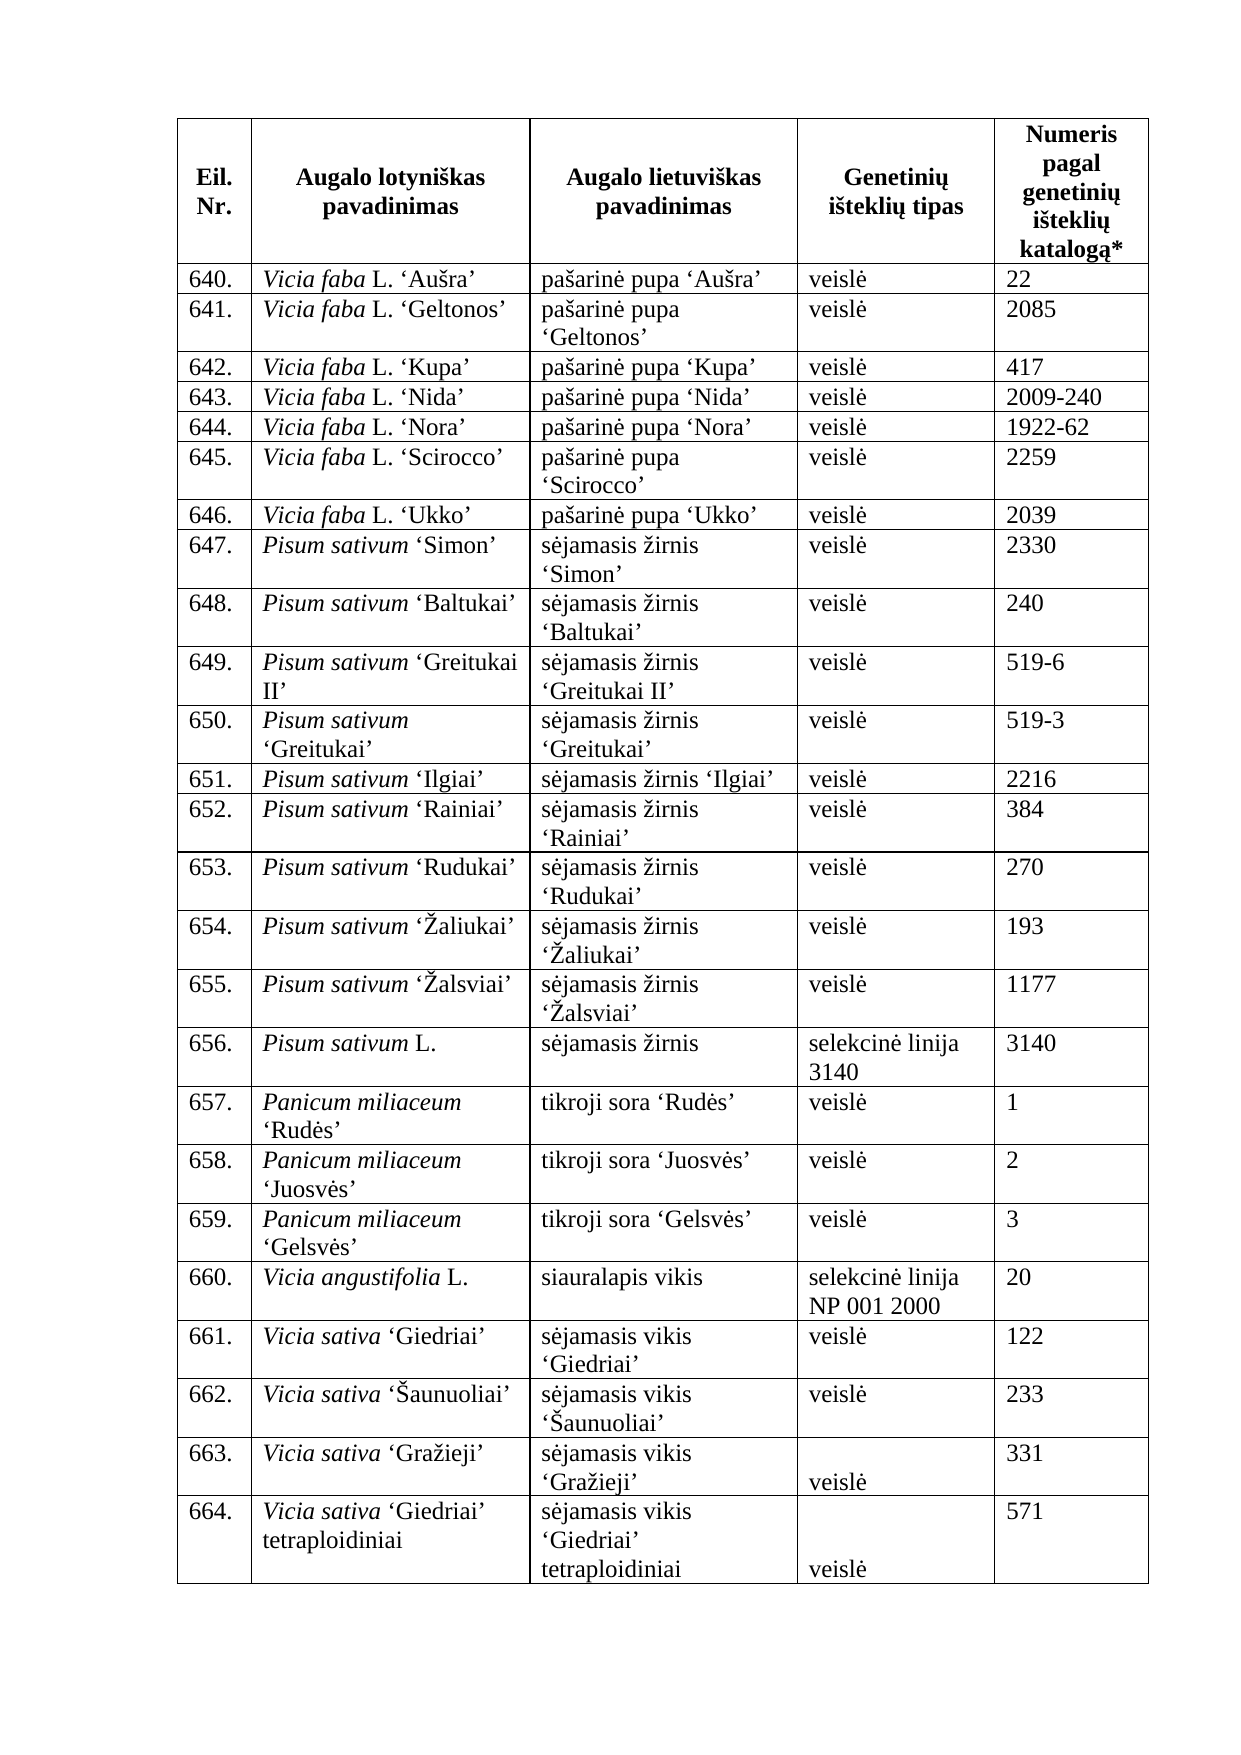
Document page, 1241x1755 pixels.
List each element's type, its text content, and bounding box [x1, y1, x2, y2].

table_cell 664. [178, 1496, 251, 1583]
table_cell Pisum sativum L. [252, 1028, 529, 1086]
table_cell veislė [798, 442, 994, 499]
table_cell Vicia faba L. ‘Ukko’ [252, 500, 529, 529]
table_cell 233 [995, 1379, 1148, 1437]
table_cell pašarinė pupa ‘Kupa’ [531, 352, 797, 381]
table_cell 651. [178, 764, 251, 793]
table_cell 417 [995, 352, 1148, 381]
table_cell veislė [798, 1204, 994, 1261]
table_cell veislė [798, 853, 994, 910]
table_cell veislė [798, 589, 994, 646]
table_cell sėjamasis žirnis ‘Greitukai II’ [531, 647, 797, 704]
table_cell sėjamasis vikis ‘Šaunuoliai’ [531, 1379, 797, 1437]
table_cell veislė [798, 970, 994, 1027]
table_cell 644. [178, 412, 251, 441]
table_cell 656. [178, 1028, 251, 1086]
table_cell veislė [798, 794, 994, 851]
table_cell 655. [178, 970, 251, 1027]
table_cell 519-6 [995, 647, 1148, 704]
table_header Augalo lotyniškas pavadinimas [252, 119, 529, 263]
table_cell Vicia faba L. ‘Nora’ [252, 412, 529, 441]
table_cell 2330 [995, 530, 1148, 587]
table_cell veislė [798, 412, 994, 441]
table_cell Pisum sativum ‘Baltukai’ [252, 589, 529, 646]
table_header Numeris pagal genetinių išteklių katalogą* [995, 119, 1148, 263]
table_cell 1177 [995, 970, 1148, 1027]
table_header Augalo lietuviškas pavadinimas [531, 119, 797, 263]
table_cell 193 [995, 911, 1148, 968]
table_cell Vicia faba L. ‘Kupa’ [252, 352, 529, 381]
table_cell sėjamasis žirnis ‘Baltukai’ [531, 589, 797, 646]
table_cell 641. [178, 294, 251, 351]
table_cell Vicia sativa ‘Šaunuoliai’ [252, 1379, 529, 1437]
table_cell 662. [178, 1379, 251, 1437]
table_cell 519-3 [995, 706, 1148, 763]
table_cell sėjamasis žirnis ‘Rainiai’ [531, 794, 797, 851]
table_cell Panicum miliaceum ‘Gelsvės’ [252, 1204, 529, 1261]
table_cell pašarinė pupa ‘Scirocco’ [531, 442, 797, 499]
table_cell 658. [178, 1145, 251, 1203]
table_cell pašarinė pupa ‘Nida’ [531, 382, 797, 411]
table_cell 3140 [995, 1028, 1148, 1086]
table_cell tikroji sora ‘Juosvės’ [531, 1145, 797, 1203]
table_cell veislė [798, 764, 994, 793]
table_cell veislė [798, 1145, 994, 1203]
table_cell Pisum sativum ‘Rudukai’ [252, 853, 529, 910]
table_cell 652. [178, 794, 251, 851]
table_cell sėjamasis žirnis [531, 1028, 797, 1086]
table_cell Panicum miliaceum ‘Juosvės’ [252, 1145, 529, 1203]
table_cell 22 [995, 264, 1148, 293]
table_cell veislė [798, 294, 994, 351]
table_cell veislė [798, 352, 994, 381]
table_cell Pisum sativum ‘Žalsviai’ [252, 970, 529, 1027]
table_cell 1 [995, 1087, 1148, 1144]
table_cell 3 [995, 1204, 1148, 1261]
table_cell 654. [178, 911, 251, 968]
table_cell pašarinė pupa ‘Ukko’ [531, 500, 797, 529]
table_cell sėjamasis vikis ‘Giedriai’ tetraploidiniai [531, 1496, 797, 1583]
table_cell 650. [178, 706, 251, 763]
table_cell 2259 [995, 442, 1148, 499]
table_cell veislė [798, 911, 994, 968]
table_header Genetinių išteklių tipas [798, 119, 994, 263]
table_cell Vicia faba L. ‘Nida’ [252, 382, 529, 411]
table_cell Vicia faba L. ‘Geltonos’ [252, 294, 529, 351]
table_cell veislė [798, 1087, 994, 1144]
table_cell sėjamasis žirnis ‘Ilgiai’ [531, 764, 797, 793]
table_cell sėjamasis žirnis ‘Greitukai’ [531, 706, 797, 763]
table_cell pašarinė pupa ‘Geltonos’ [531, 294, 797, 351]
table_cell 240 [995, 589, 1148, 646]
table_cell 2216 [995, 764, 1148, 793]
table_cell 20 [995, 1262, 1148, 1320]
table_cell 122 [995, 1321, 1148, 1378]
table_cell 2009-240 [995, 382, 1148, 411]
table_cell selekcinė linija NP 001 2000 [798, 1262, 994, 1320]
table_cell 2085 [995, 294, 1148, 351]
table_cell 1922-62 [995, 412, 1148, 441]
table_cell 659. [178, 1204, 251, 1261]
table_cell Vicia sativa ‘Giedriai’ [252, 1321, 529, 1378]
table_cell veislė [798, 500, 994, 529]
table_cell sėjamasis vikis ‘Gražieji’ [531, 1438, 797, 1495]
table_cell Pisum sativum ‘Greitukai II’ [252, 647, 529, 704]
table_cell veislė [798, 1438, 994, 1495]
table_cell Vicia sativa ‘Gražieji’ [252, 1438, 529, 1495]
table_cell Vicia faba L. ‘Aušra’ [252, 264, 529, 293]
table_cell tikroji sora ‘Gelsvės’ [531, 1204, 797, 1261]
table_cell siauralapis vikis [531, 1262, 797, 1320]
table_cell veislė [798, 382, 994, 411]
table_cell sėjamasis žirnis ‘Simon’ [531, 530, 797, 587]
table_cell 660. [178, 1262, 251, 1320]
table_cell 571 [995, 1496, 1148, 1583]
table_cell 2 [995, 1145, 1148, 1203]
table_cell Vicia faba L. ‘Scirocco’ [252, 442, 529, 499]
table_cell veislė [798, 530, 994, 587]
table_cell 2039 [995, 500, 1148, 529]
table_cell 661. [178, 1321, 251, 1378]
table_cell 647. [178, 530, 251, 587]
table_cell selekcinė linija 3140 [798, 1028, 994, 1086]
table_cell 646. [178, 500, 251, 529]
table_cell 640. [178, 264, 251, 293]
table_cell 270 [995, 853, 1148, 910]
table_header Eil. Nr. [178, 119, 251, 263]
table_cell veislė [798, 1379, 994, 1437]
table_cell Pisum sativum ‘Žaliukai’ [252, 911, 529, 968]
table_cell veislė [798, 706, 994, 763]
table_cell Panicum miliaceum ‘Rudės’ [252, 1087, 529, 1144]
table_cell pašarinė pupa ‘Aušra’ [531, 264, 797, 293]
table_cell tikroji sora ‘Rudės’ [531, 1087, 797, 1144]
table_cell 663. [178, 1438, 251, 1495]
table_cell 384 [995, 794, 1148, 851]
table_cell sėjamasis žirnis ‘Žaliukai’ [531, 911, 797, 968]
table_cell sėjamasis žirnis ‘Rudukai’ [531, 853, 797, 910]
table_cell sėjamasis vikis ‘Giedriai’ [531, 1321, 797, 1378]
table_cell 648. [178, 589, 251, 646]
table_cell veislė [798, 647, 994, 704]
table_cell Pisum sativum ‘Rainiai’ [252, 794, 529, 851]
table_cell Pisum sativum ‘Simon’ [252, 530, 529, 587]
table_cell veislė [798, 1321, 994, 1378]
table_cell pašarinė pupa ‘Nora’ [531, 412, 797, 441]
table_cell veislė [798, 1496, 994, 1583]
table_cell 643. [178, 382, 251, 411]
table_cell Pisum sativum ‘Ilgiai’ [252, 764, 529, 793]
table_cell Vicia angustifolia L. [252, 1262, 529, 1320]
table_cell Pisum sativum ‘Greitukai’ [252, 706, 529, 763]
table_cell 642. [178, 352, 251, 381]
table_cell 649. [178, 647, 251, 704]
table_cell Vicia sativa ‘Giedriai’ tetraploidiniai [252, 1496, 529, 1583]
table_cell 645. [178, 442, 251, 499]
table_cell 653. [178, 853, 251, 910]
table_cell 657. [178, 1087, 251, 1144]
table_cell veislė [798, 264, 994, 293]
table_cell 331 [995, 1438, 1148, 1495]
table_cell sėjamasis žirnis ‘Žalsviai’ [531, 970, 797, 1027]
